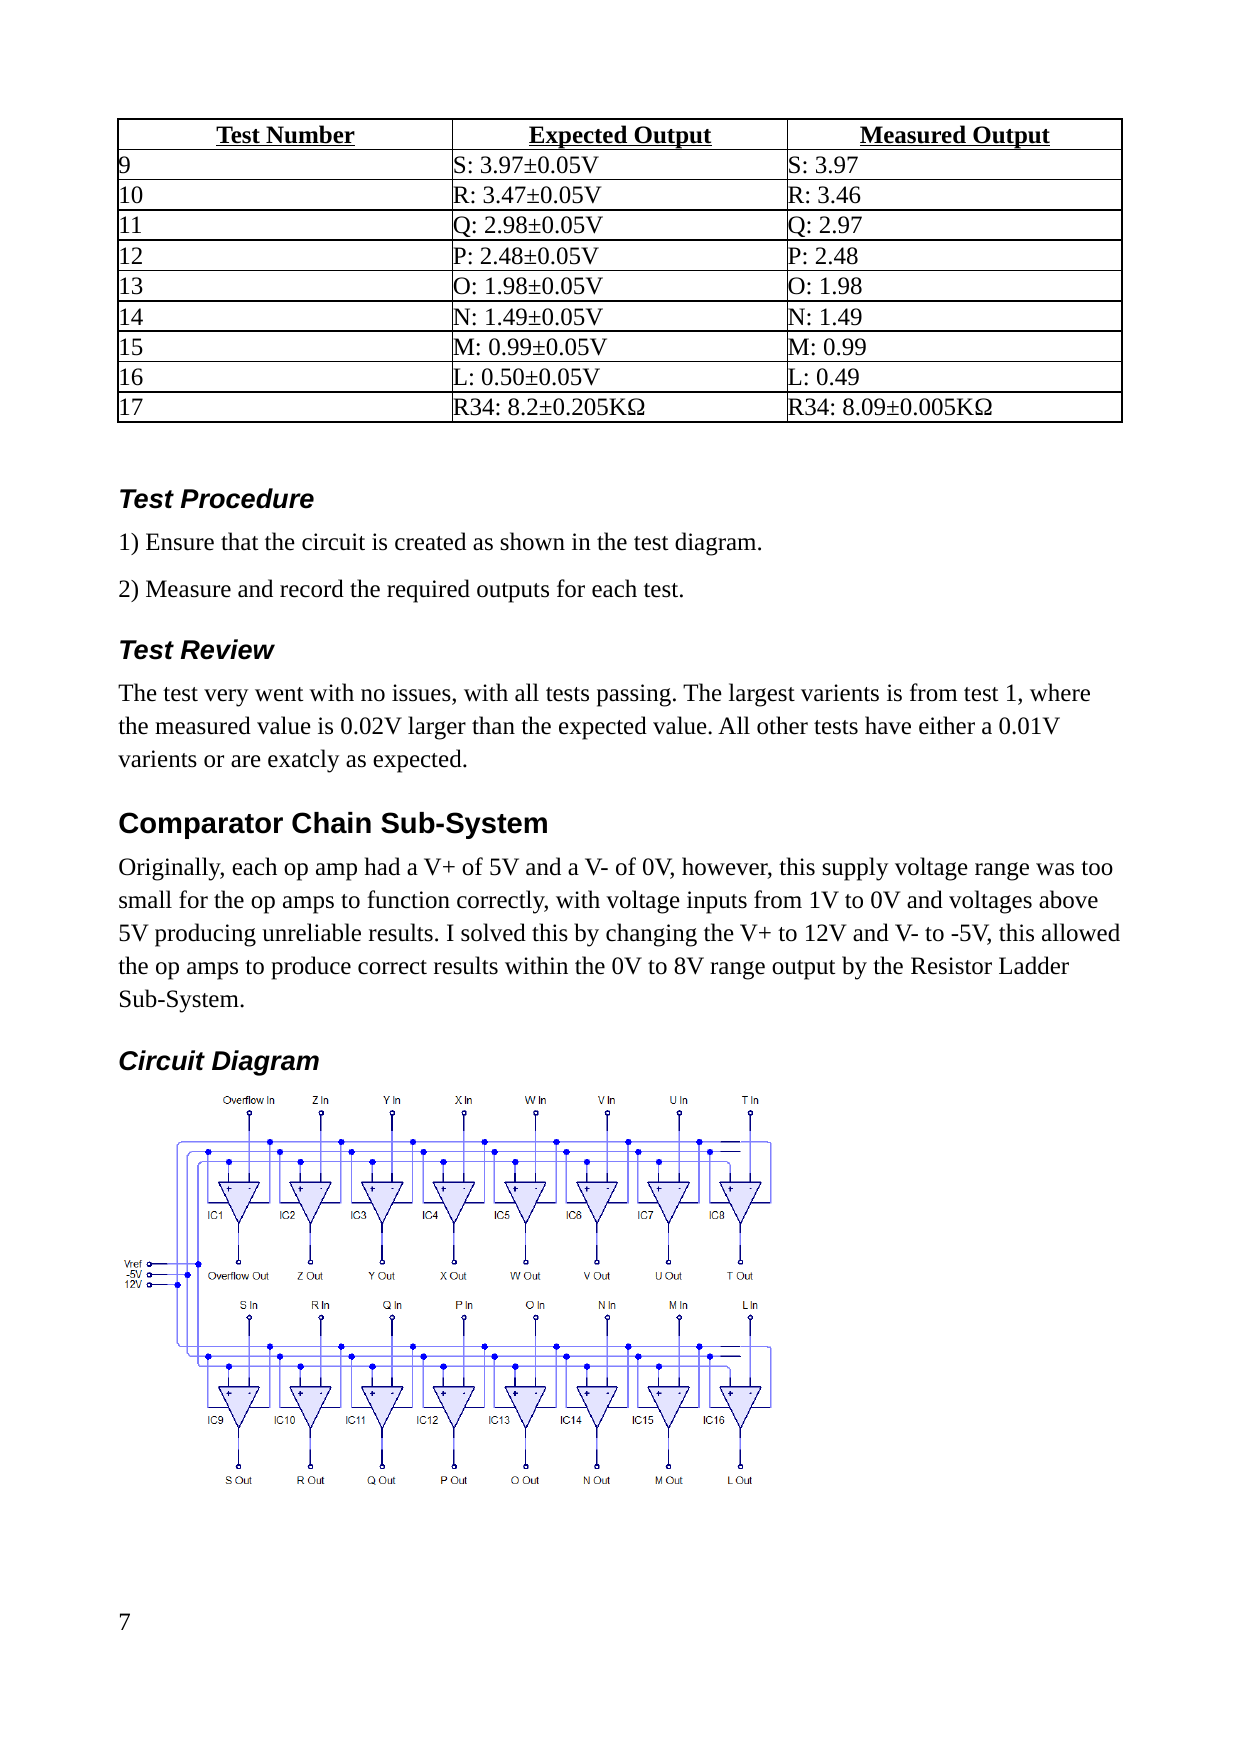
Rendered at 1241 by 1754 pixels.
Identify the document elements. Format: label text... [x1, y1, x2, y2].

subtitle Test Procedure [118, 483, 1122, 514]
table_cell R34: 8.2±0.205KΩ [453, 393, 787, 421]
text 2) Measure and record the required outputs for each test. [118, 574, 1122, 603]
table_cell P: 2.48 [788, 241, 1121, 270]
table_cell O: 1.98±0.05V [453, 271, 787, 300]
table_cell R: 3.46 [788, 180, 1121, 209]
table_cell 17 [119, 393, 452, 421]
table_cell 15 [119, 332, 452, 361]
table_cell Q: 2.98±0.05V [453, 211, 787, 239]
subtitle Test Review [118, 634, 1122, 666]
table_cell 9 [119, 150, 452, 179]
table_cell 14 [119, 302, 452, 330]
table_cell R: 3.47±0.05V [453, 180, 787, 209]
table_cell S: 3.97 [788, 150, 1121, 179]
table_cell 11 [119, 211, 452, 239]
table_header Test Number [119, 120, 452, 148]
table_cell R34: 8.09±0.005KΩ [788, 393, 1121, 421]
table_cell P: 2.48±0.05V [453, 241, 787, 270]
table_cell S: 3.97±0.05V [453, 150, 787, 179]
text The test very went with no issues, with all tests passing. The largest varients is from test 1, where the measured value is 0.02V larger than the expected value. All other tests have either a 0.01V varients or are exatcly as expected. [118, 678, 1122, 773]
table_cell Q: 2.97 [788, 211, 1121, 239]
table_cell N: 1.49±0.05V [453, 302, 787, 330]
subtitle Circuit Diagram [118, 1044, 1122, 1076]
subtitle Comparator Chain Sub-System [118, 806, 1122, 840]
table_cell O: 1.98 [788, 271, 1121, 300]
table_cell L: 0.50±0.05V [453, 362, 787, 391]
table_cell N: 1.49 [788, 302, 1121, 330]
table_header Measured Output [788, 120, 1121, 148]
table_cell 10 [119, 180, 452, 209]
table_cell M: 0.99 [788, 332, 1121, 361]
table_cell 16 [119, 362, 452, 391]
table_header Expected Output [453, 120, 787, 148]
table_cell 13 [119, 271, 452, 300]
picture [118, 1088, 779, 1491]
text 1) Ensure that the circuit is created as shown in the test diagram. [118, 527, 1122, 555]
table_cell M: 0.99±0.05V [453, 332, 787, 361]
table_cell L: 0.49 [788, 362, 1121, 391]
text Originally, each op amp had a V+ of 5V and a V- of 0V, however, this supply voltage range was too small for the op amps to function correctly, with voltage inputs from 1V to 0V and voltages above 5V producing unreliable results. I solved this by changing the V+ to 12V and V- to -5V, this allowed the op amps to produce correct results within the 0V to 8V range output by the Resistor Ladder Sub-System. [118, 852, 1122, 1013]
table_cell 12 [119, 241, 452, 270]
